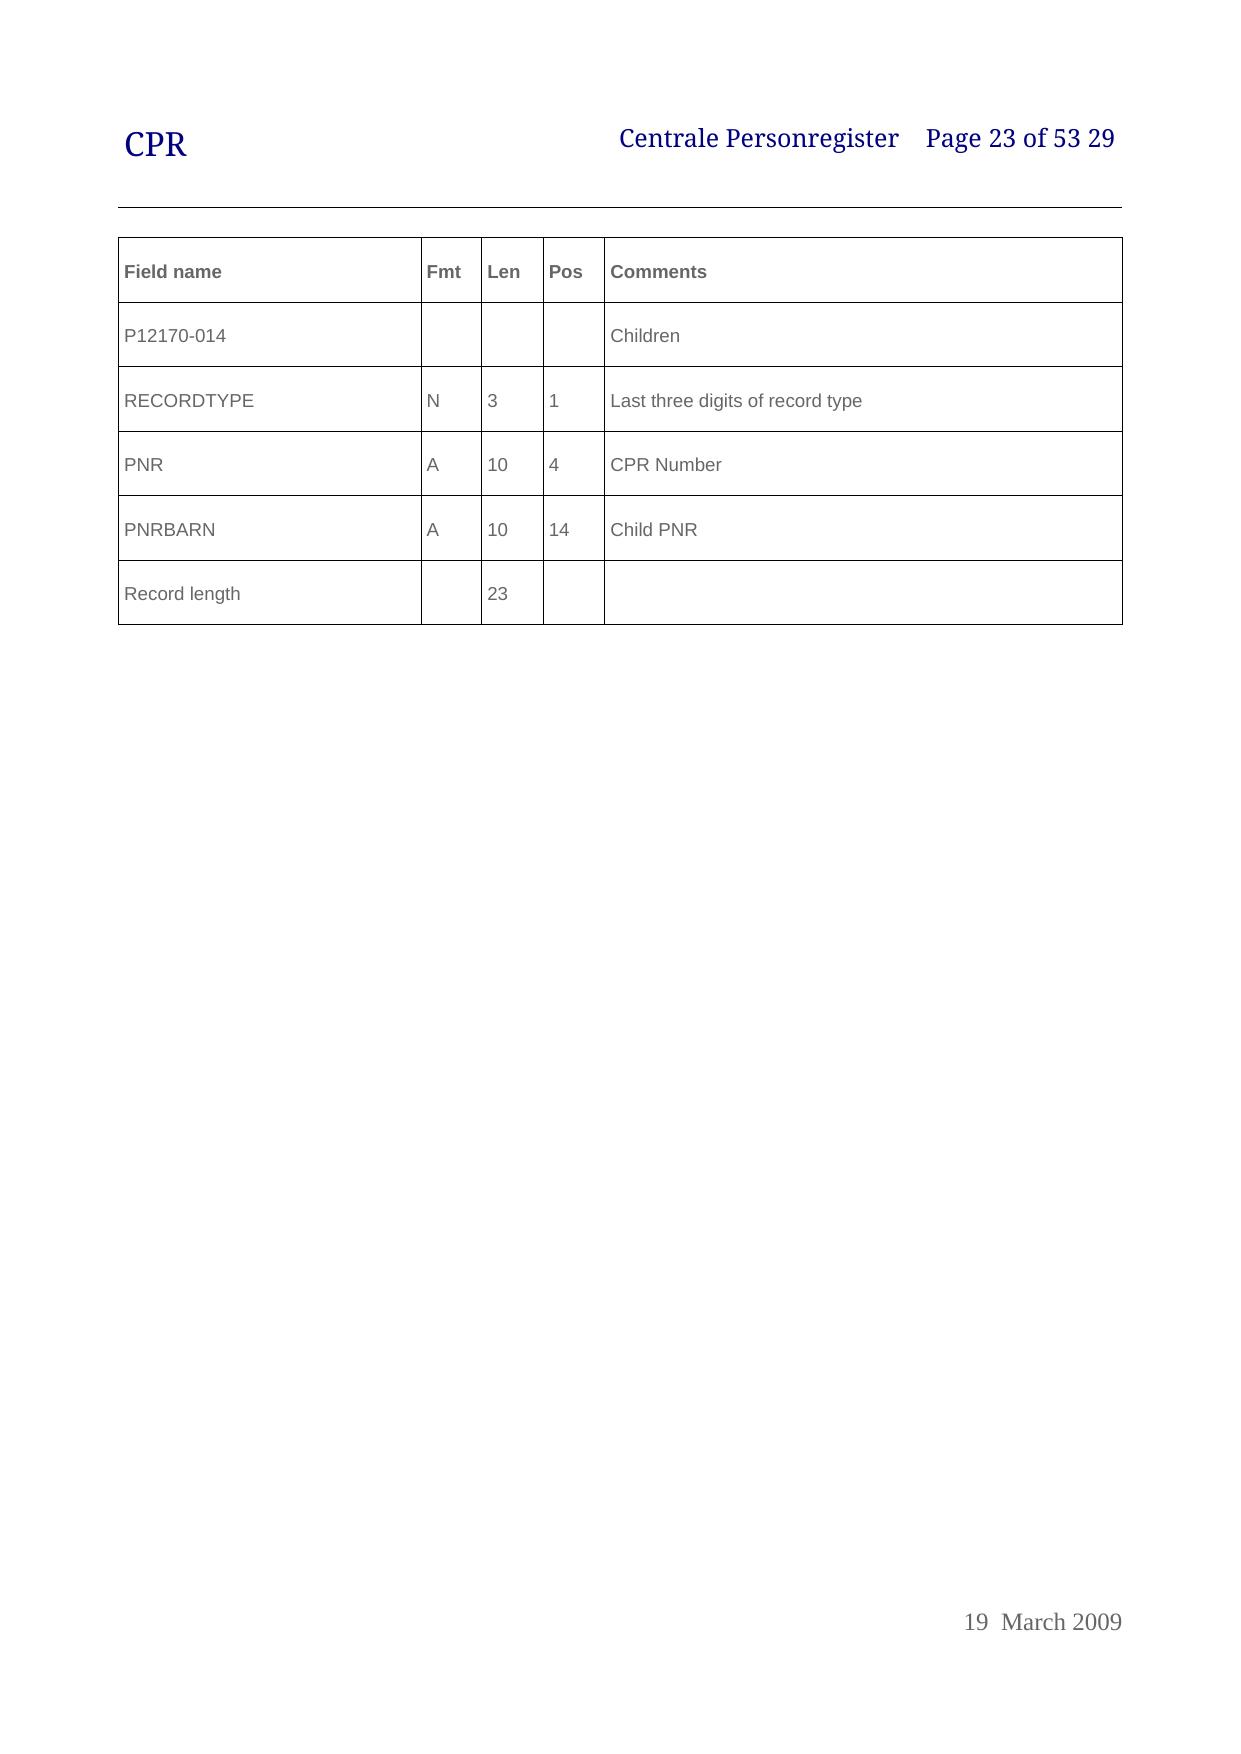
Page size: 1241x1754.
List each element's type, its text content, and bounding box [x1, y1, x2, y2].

table_cell 14 [544, 496, 604, 559]
table_cell 3 [482, 367, 543, 431]
table_header Fmt [422, 238, 481, 302]
table_header Pos [544, 238, 604, 302]
table_cell 1 [544, 367, 604, 431]
table_cell [422, 561, 481, 624]
table_header Comments [605, 238, 1122, 302]
table_cell PNRBARN [119, 496, 421, 559]
table_cell 10 [482, 496, 543, 559]
table_cell Last three digits of record type [605, 367, 1122, 431]
table_header Field name [119, 238, 421, 302]
table_cell [482, 303, 543, 366]
table_cell 4 [544, 432, 604, 495]
table_cell A [422, 432, 481, 495]
table_cell A [422, 496, 481, 559]
table_cell P12170-014 [119, 303, 421, 366]
table_cell CPR Number [605, 432, 1122, 495]
table_cell Record length [119, 561, 421, 624]
table_cell [422, 303, 481, 366]
table_cell 23 [482, 561, 543, 624]
table_cell N [422, 367, 481, 431]
table_header Len [482, 238, 543, 302]
table_cell PNR [119, 432, 421, 495]
table_cell RECORDTYPE [119, 367, 421, 431]
table_cell [544, 561, 604, 624]
table_cell Child PNR [605, 496, 1122, 559]
table_cell [605, 561, 1122, 624]
table_cell [544, 303, 604, 366]
table_cell 10 [482, 432, 543, 495]
table_cell Children [605, 303, 1122, 366]
